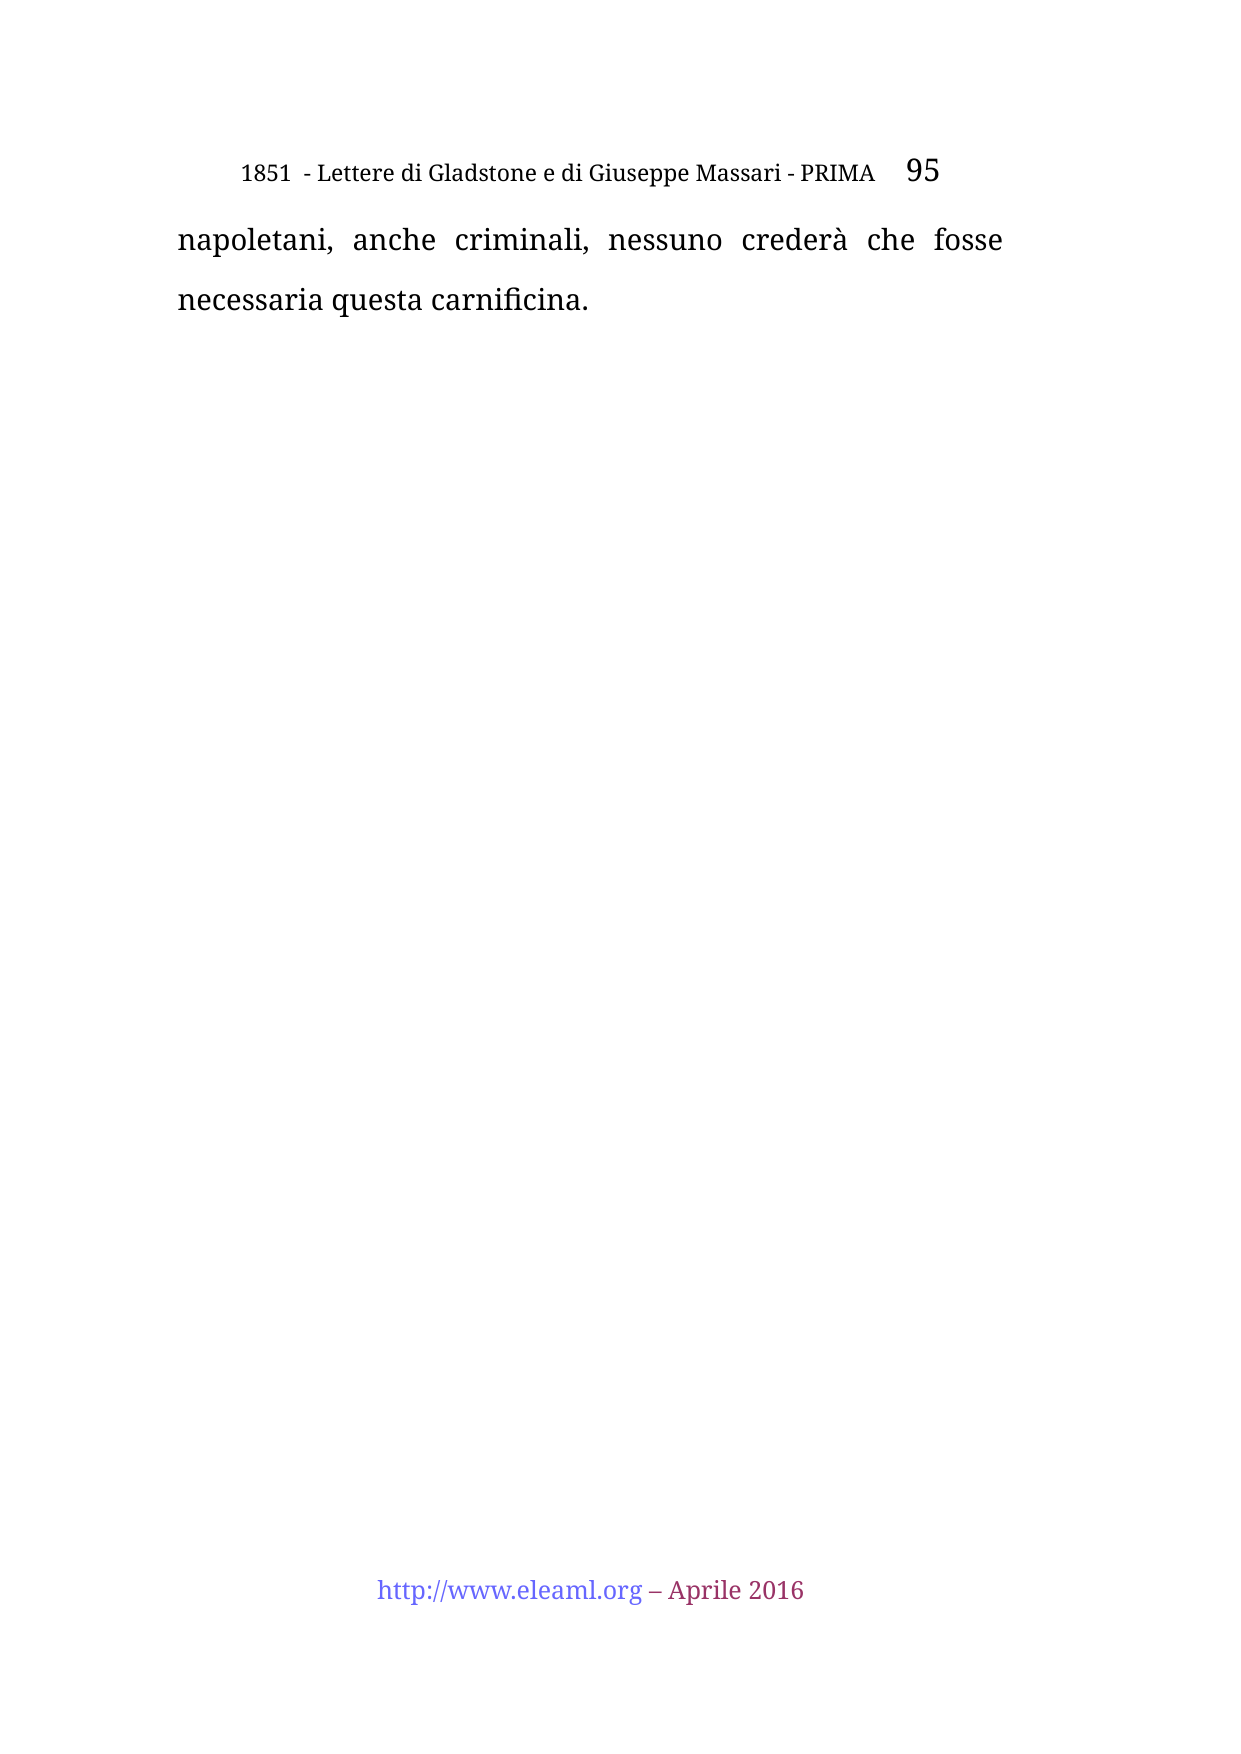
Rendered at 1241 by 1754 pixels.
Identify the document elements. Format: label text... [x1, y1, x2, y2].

text napoletani, anche criminali, nessuno crederà che fosse necessaria questa carnificina. [177, 220, 1004, 319]
